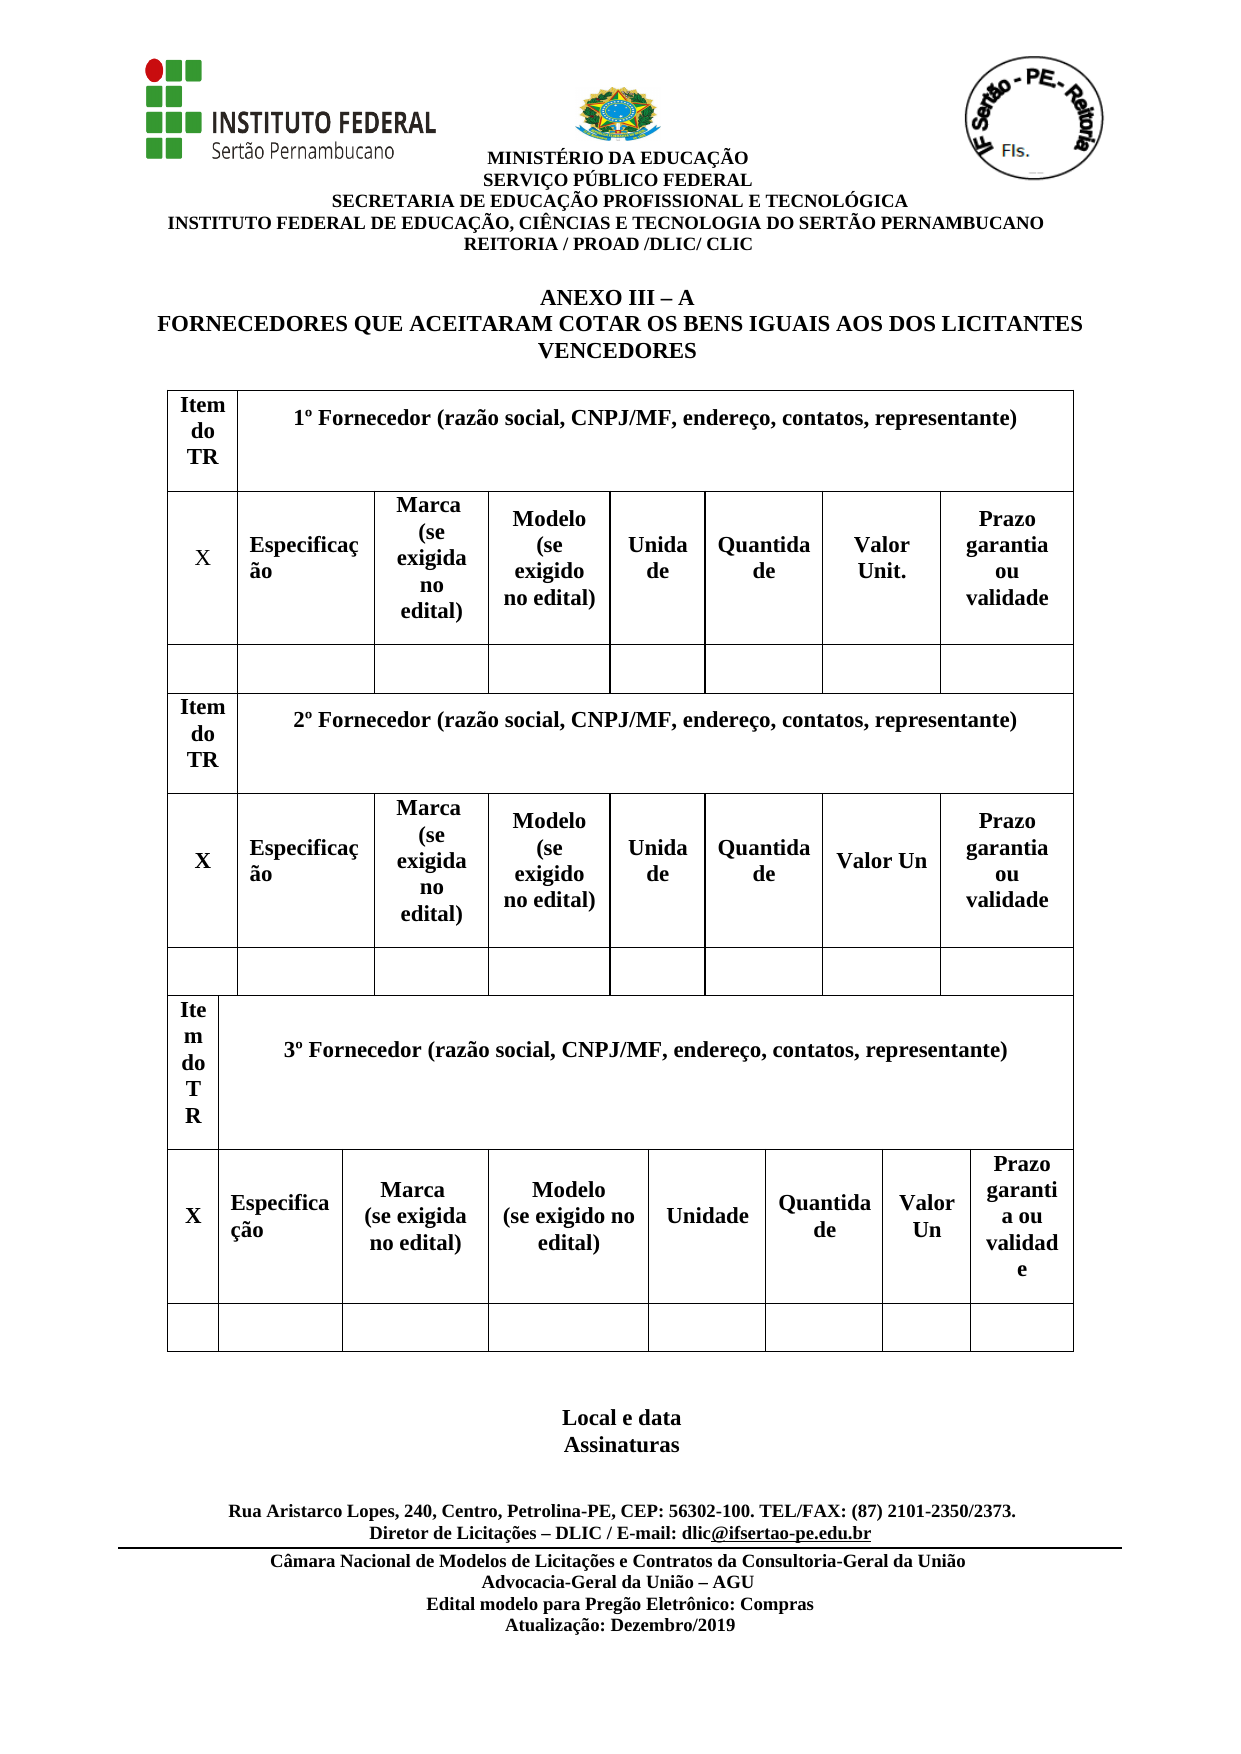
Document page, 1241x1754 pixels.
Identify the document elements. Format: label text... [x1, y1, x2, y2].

table_cell X [168, 492, 237, 644]
table_cell 3º Fornecedor (razão social, CNPJ/MF, endereço, contatos, representante) [219, 996, 1073, 1149]
table_header Item do TR [168, 391, 237, 491]
table_cell Unidade [611, 794, 704, 947]
table_cell [375, 948, 488, 995]
table_cell [168, 645, 237, 692]
table_cell [941, 645, 1073, 692]
table_cell Especificação [238, 794, 374, 947]
table_cell Prazo garantia ou validade [941, 492, 1073, 644]
picture [575, 87, 661, 141]
table_cell [611, 645, 704, 692]
table_cell Item do TR [168, 694, 237, 793]
table_cell Prazo garantia ou validade [971, 1150, 1073, 1302]
table_cell [219, 1304, 342, 1351]
table_cell [941, 948, 1073, 995]
table_cell [823, 645, 940, 692]
table_cell Modelo (se exigido no edital) [489, 1150, 648, 1302]
table_cell [611, 948, 704, 995]
table_cell [489, 1304, 648, 1351]
table_cell Quantidade [706, 492, 822, 644]
table_cell [489, 645, 609, 692]
table_cell Especificação [219, 1150, 342, 1302]
table_cell Quantidade [766, 1150, 882, 1302]
table_cell X [168, 1150, 218, 1302]
table_cell Prazo garantia ou validade [941, 794, 1073, 947]
table_cell [971, 1304, 1073, 1351]
table_cell [375, 645, 488, 692]
table_cell [238, 645, 374, 692]
table_cell [238, 948, 374, 995]
table_header 1º Fornecedor (razão social, CNPJ/MF, endereço, contatos, representante) [238, 391, 1073, 491]
text Local e data [118, 1404, 1125, 1431]
table_cell Item do TR [168, 996, 218, 1149]
table_cell Valor Un [823, 794, 940, 947]
table_cell [168, 948, 237, 995]
table_cell Especificação [238, 492, 374, 644]
text FORNECEDORES QUE ACEITARAM COTAR OS BENS IGUAIS AOS DOS LICITANTES VENCEDORES [118, 311, 1122, 363]
table_cell [168, 1304, 218, 1351]
table_cell Marca (se exigida no edital) [343, 1150, 488, 1302]
table_cell Modelo (se exigido no edital) [489, 794, 609, 947]
table_cell 2º Fornecedor (razão social, CNPJ/MF, endereço, contatos, representante) [238, 694, 1073, 793]
table_cell Valor Unit. [823, 492, 940, 644]
table_cell X [168, 794, 237, 947]
table_cell [343, 1304, 488, 1351]
table_cell [489, 948, 609, 995]
table_cell Modelo (se exigido no edital) [489, 492, 609, 644]
table_cell Unidade [611, 492, 704, 644]
table_cell [766, 1304, 882, 1351]
table_cell [883, 1304, 970, 1351]
table_cell Marca (se exigida no edital) [375, 794, 488, 947]
text Assinaturas [118, 1431, 1125, 1457]
picture [957, 45, 1111, 186]
table_cell [706, 948, 822, 995]
text ANEXO III – A [118, 284, 1122, 311]
table_cell [706, 645, 822, 692]
table_cell Quantidade [706, 794, 822, 947]
table_cell Unidade [649, 1150, 765, 1302]
table_cell [823, 948, 940, 995]
table_cell [649, 1304, 765, 1351]
table_cell Valor Un [883, 1150, 970, 1302]
table_cell Marca (se exigida no edital) [375, 492, 488, 644]
picture [145, 58, 435, 159]
